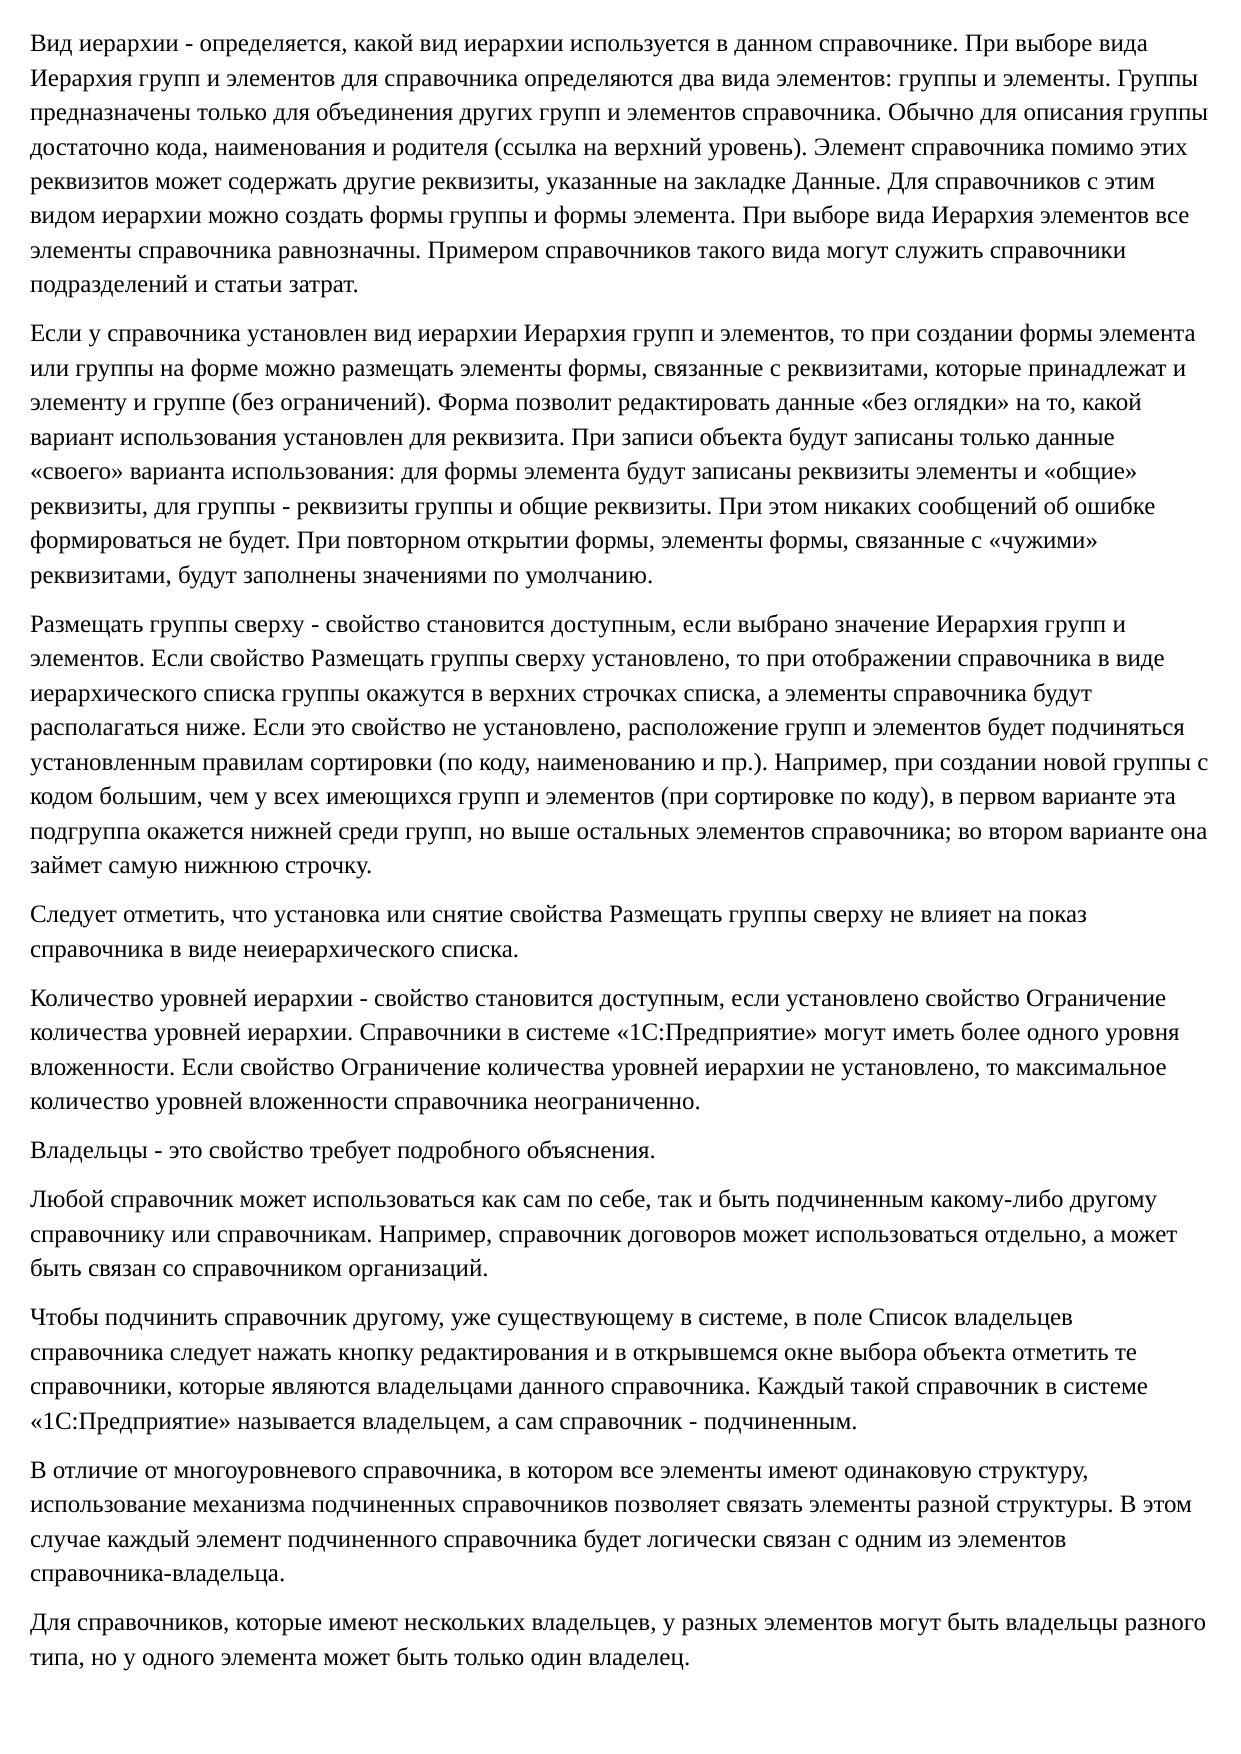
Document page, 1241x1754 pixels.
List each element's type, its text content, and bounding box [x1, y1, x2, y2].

text Размещать группы сверху ‑ свойство становится доступным, если выбрано значение Иерархия групп и элементов. Если свойство Размещать группы сверху установлено, то при отображении справочника в виде иерархического списка группы окажутся в верхних строчках списка, а элементы справочника будут располагаться ниже. Если это свойство не установлено, расположение групп и элементов будет подчиняться установленным правилам сортировки (по коду, наименованию и пр.). Например, при создании новой группы с кодом большим, чем у всех имеющихся групп и элементов (при сортировке по коду), в первом варианте эта подгруппа окажется нижней среди групп, но выше остальных элементов справочника; во втором варианте она займет самую нижнюю строчку. [30, 609, 1211, 879]
text В отличие от многоуровневого справочника, в котором все элементы имеют одинаковую структуру, использование механизма подчиненных справочников позволяет связать элементы разной структуры. В этом случае каждый элемент подчиненного справочника будет логически связан с одним из элементов справочника-владельца. [30, 1455, 1211, 1587]
text Для справочников, которые имеют нескольких владельцев, у разных элементов могут быть владельцы разного типа, но у одного элемента может быть только один владелец. [30, 1607, 1211, 1671]
text Чтобы подчинить справочник другому, уже существующему в системе, в поле Список владельцев справочника следует нажать кнопку редактирования и в открывшемся окне выбора объекта отметить те справочники, которые являются владельцами данного справочника. Каждый такой справочник в системе «1С:Предприятие» называется владельцем, а сам справочник ‑ подчиненным. [30, 1302, 1211, 1435]
text Вид иерархии ‑ определяется, какой вид иерархии используется в данном справочнике. При выборе вида Иерархия групп и элементов для справочника определяются два вида элементов: группы и элементы. Группы предназначены только для объединения других групп и элементов справочника. Обычно для описания группы достаточно кода, наименования и родителя (ссылка на верхний уровень). Элемент справочника помимо этих реквизитов может содержать другие реквизиты, указанные на закладке Данные. Для справочников с этим видом иерархии можно создать формы группы и формы элемента. При выборе вида Иерархия элементов все элементы справочника равнозначны. Примером справочников такого вида могут служить справочники подразделений и статьи затрат. [30, 28, 1211, 298]
text Следует отметить, что установка или снятие свойства Размещать группы сверху не влияет на показ справочника в виде неиерархического списка. [30, 899, 1211, 963]
text Если у справочника установлен вид иерархии Иерархия групп и элементов, то при создании формы элемента или группы на форме можно размещать элементы формы, связанные с реквизитами, которые принадлежат и элементу и группе (без ограничений). Форма позволит редактировать данные «без оглядки» на то, какой вариант использования установлен для реквизита. При записи объекта будут записаны только данные «своего» варианта использования: для формы элемента будут записаны реквизиты элементы и «общие» реквизиты, для группы ‑ реквизиты группы и общие реквизиты. При этом никаких сообщений об ошибке формироваться не будет. При повторном открытии формы, элементы формы, связанные с «чужими» реквизитами, будут заполнены значениями по умолчанию. [30, 318, 1211, 589]
text Владельцы ‑ это свойство требует подробного объяснения. [30, 1135, 1211, 1164]
text Количество уровней иерархии ‑ свойство становится доступным, если установлено свойство Ограничение количества уровней иерархии. Справочники в системе «1С:Предприятие» могут иметь более одного уровня вложенности. Если свойство Ограничение количества уровней иерархии не установлено, то максимальное количество уровней вложенности справочника неограниченно. [30, 983, 1211, 1115]
text Любой справочник может использоваться как сам по себе, так и быть подчиненным какому-либо другому справочнику или справочникам. Например, справочник договоров может использоваться отдельно, а может быть связан со справочником организаций. [30, 1184, 1211, 1282]
